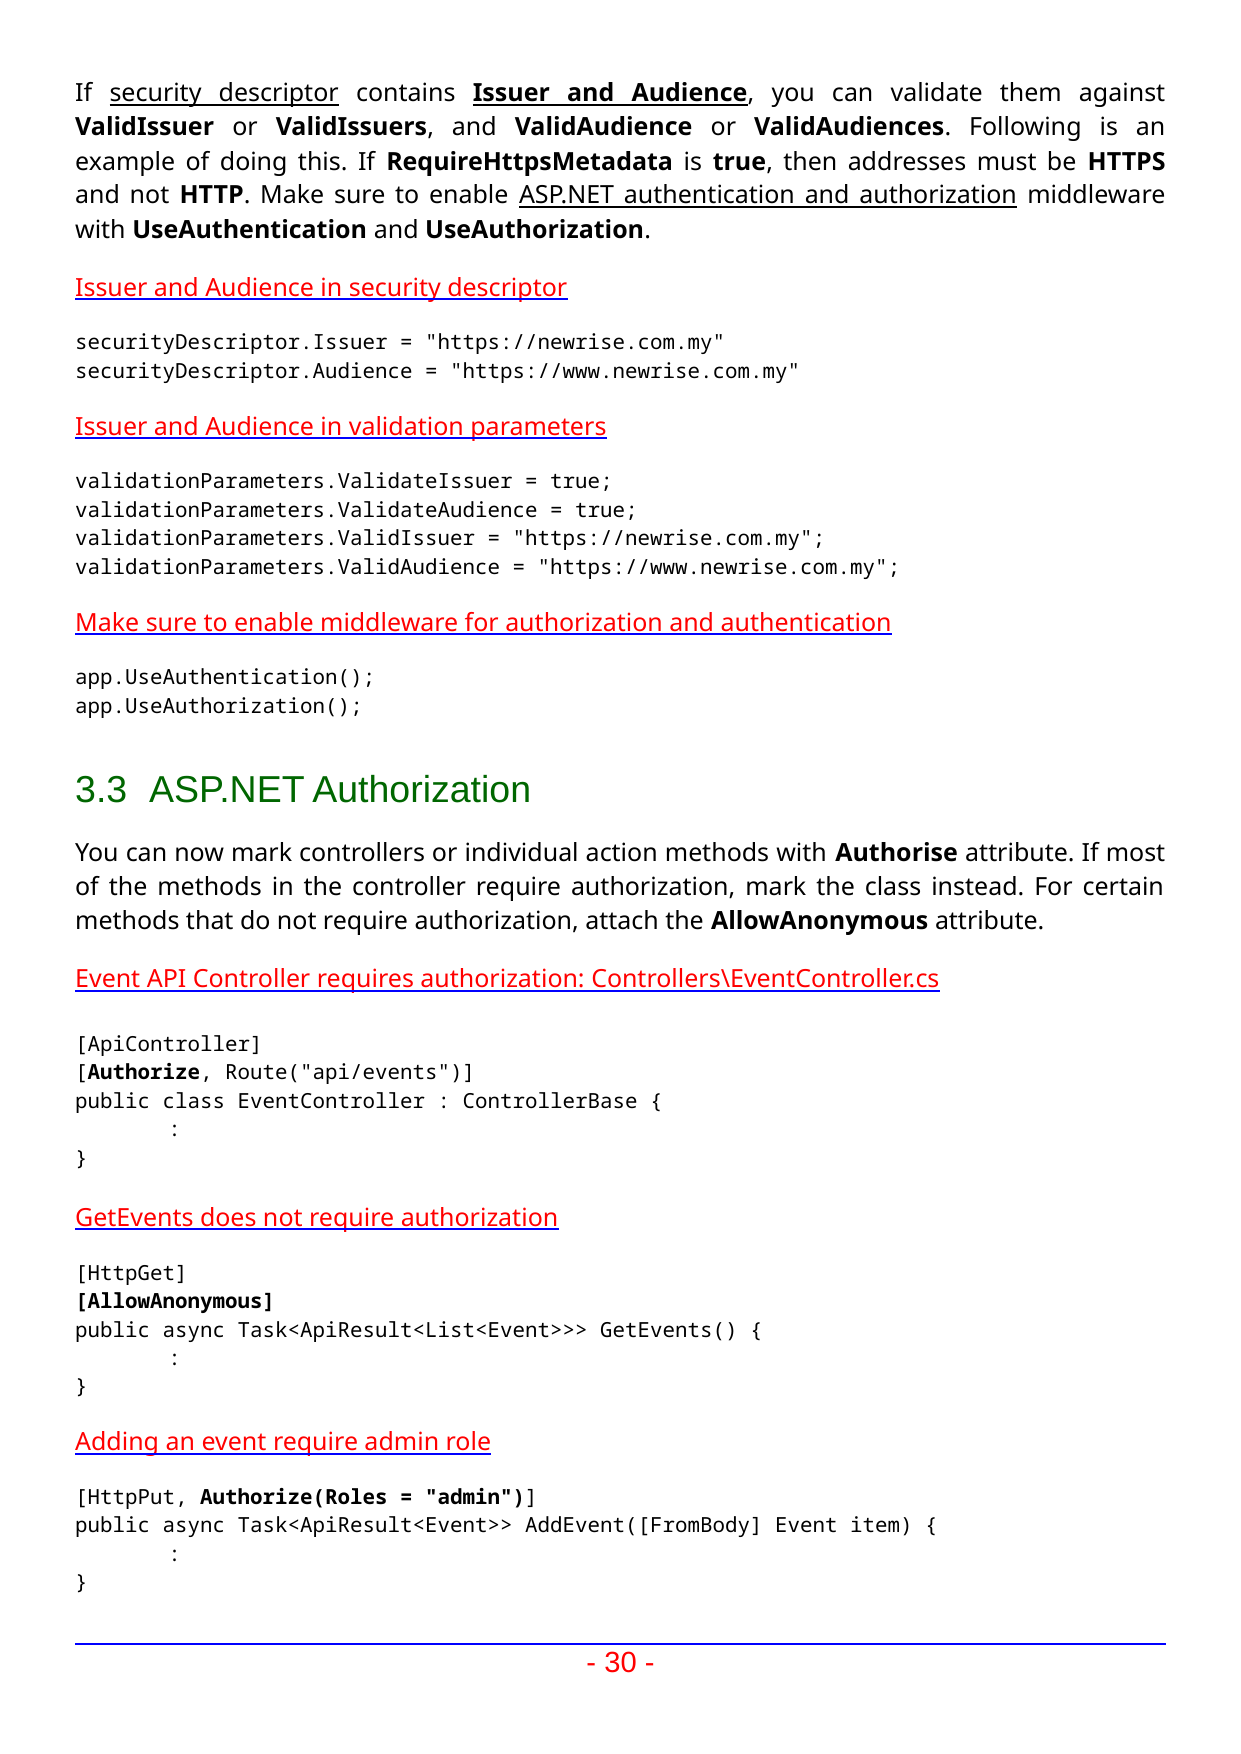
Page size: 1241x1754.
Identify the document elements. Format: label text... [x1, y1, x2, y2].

text Issuer and Audience in security descriptor [75, 269, 1166, 303]
text public async Task<ApiResult<Event>> AddEvent([FromBody] Event item) { [75, 1511, 1166, 1539]
text securityDescriptor.Audience = "https://www.newrise.com.my" [75, 356, 1166, 384]
text Make sure to enable middleware for authorization and authentication [75, 604, 1166, 638]
text [AllowAnonymous] [75, 1286, 1166, 1315]
text public class EventController : ControllerBase { [75, 1086, 1166, 1114]
text Adding an event require admin role [75, 1424, 1166, 1458]
text validationParameters.ValidateAudience = true; [75, 495, 1166, 523]
text app.UseAuthorization(); [75, 691, 1166, 719]
text [HttpPut, Authorize(Roles = "admin")] [75, 1482, 1166, 1511]
text validationParameters.ValidAudience = "https://www.newrise.com.my"; [75, 552, 1166, 580]
text public async Task<ApiResult<List<Event>>> GetEvents() { [75, 1315, 1166, 1343]
text [Authorize, Route("api/events")] [75, 1057, 1166, 1086]
text validationParameters.ValidIssuer = "https://newrise.com.my"; [75, 523, 1166, 552]
text Event API Controller requires authorization: Controllers\EventController.cs [75, 961, 1166, 995]
text Issuer and Audience in validation parameters [75, 408, 1166, 442]
text validationParameters.ValidateIssuer = true; [75, 467, 1166, 495]
text securityDescriptor.Issuer = "https://newrise.com.my" [75, 327, 1166, 356]
text } [75, 1372, 1166, 1400]
text 3.3 ASP.NET Authorization [75, 767, 1166, 811]
text : [75, 1539, 1166, 1567]
text [HttpGet] [75, 1258, 1166, 1286]
text If security descriptor contains Issuer and Audience, you can validate them against ValidIssuer or ValidIssuers, and ValidAudience or ValidAudiences. Following is an example of doing this. If RequireHttpsMetadata is true, then addresses must be HTTPS and not HTTP. Make sure to enable ASP.NET authentication and authorization middleware with UseAuthentication and UseAuthorization. [75, 75, 1166, 245]
text app.UseAuthentication(); [75, 662, 1166, 691]
text GetEvents does not require authorization [75, 1200, 1166, 1234]
text You can now mark controllers or individual action methods with Authorise attribute. If most of the methods in the controller require authorization, mark the class instead. For certain methods that do not require authorization, attach the AllowAnonymous attribute. [75, 835, 1166, 937]
text : [75, 1114, 1166, 1143]
text : [75, 1343, 1166, 1372]
text } [75, 1143, 1166, 1171]
text } [75, 1567, 1166, 1596]
text [ApiController] [75, 1029, 1166, 1057]
